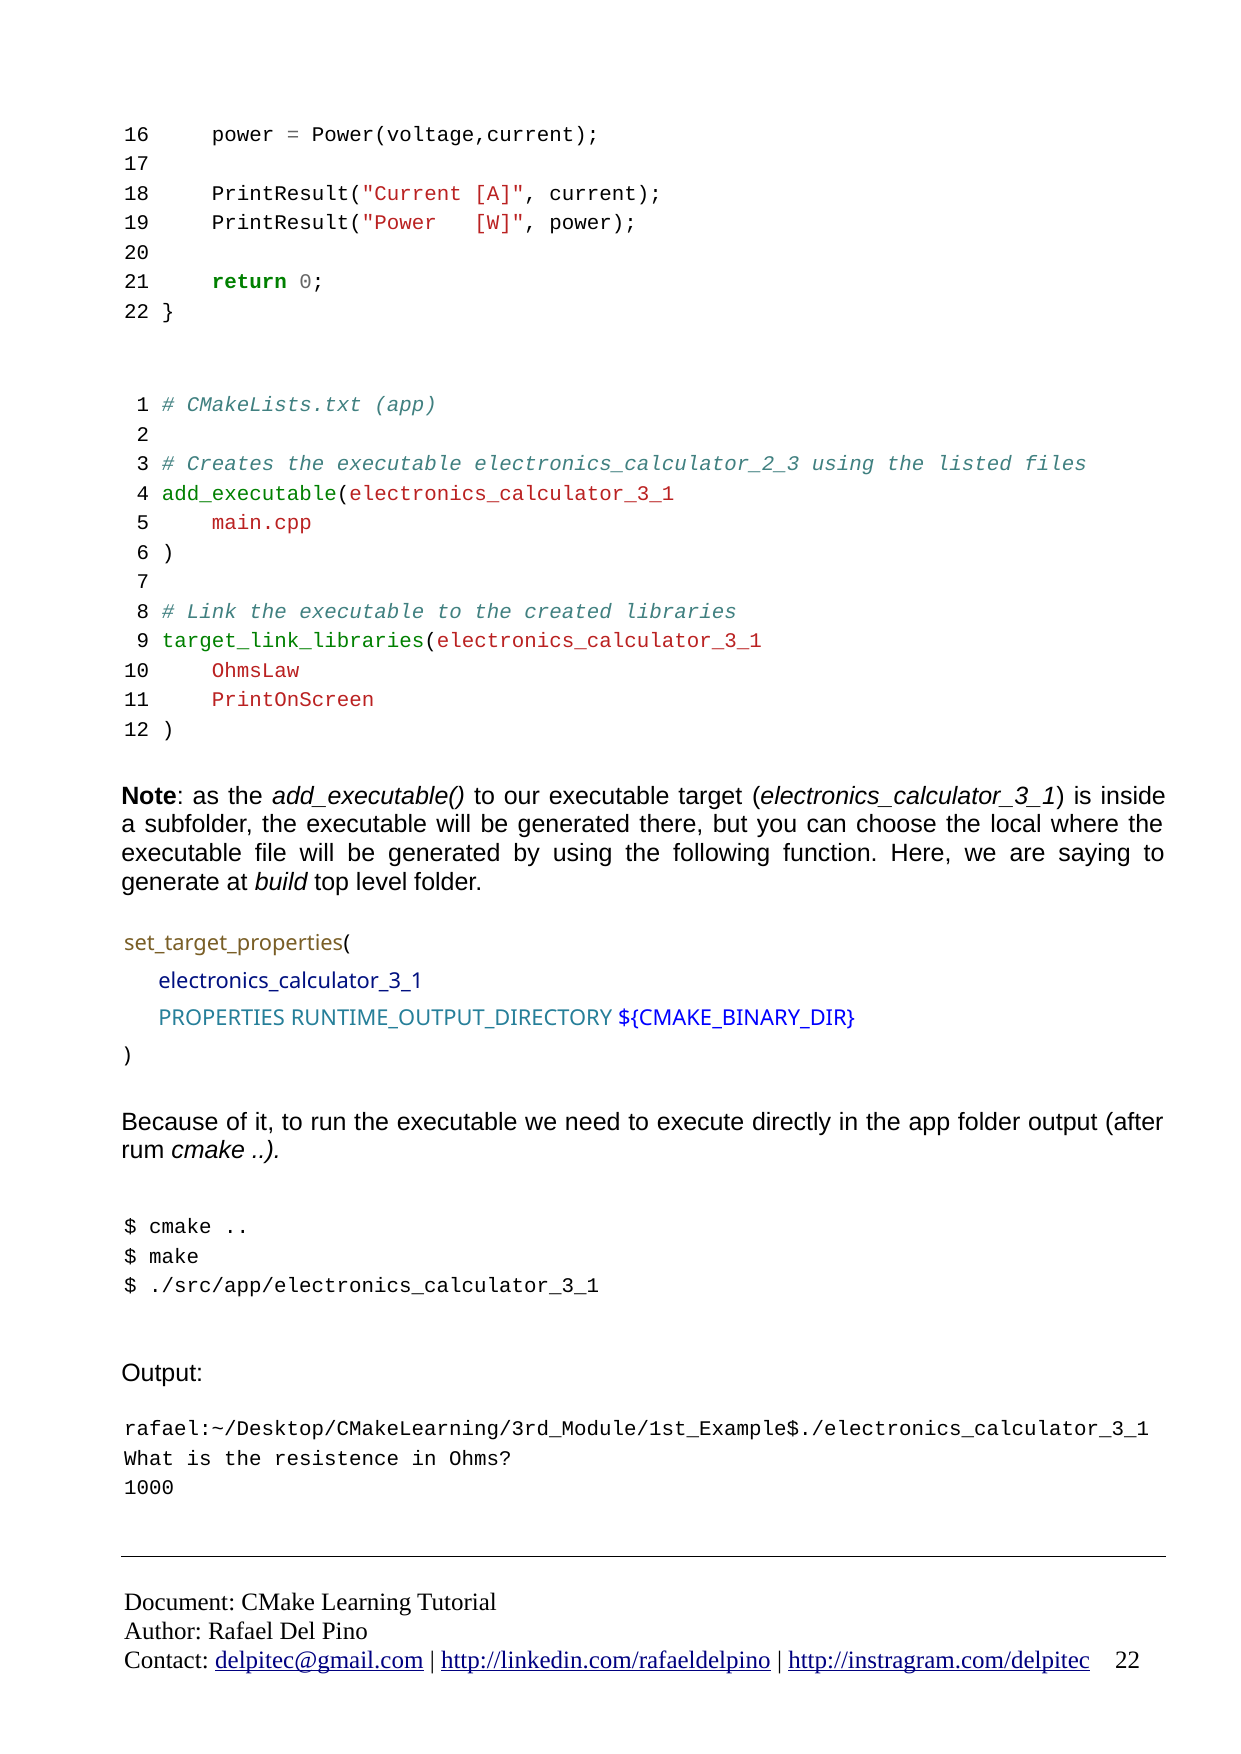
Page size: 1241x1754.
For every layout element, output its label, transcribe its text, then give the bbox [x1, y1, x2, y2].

text Output: [121, 1358, 1166, 1386]
text Note: as the add_executable() to our executable target (electronics_calculator_3_1) is inside a subfolder, the executable will be generated there, but you can choose the local where the executable file will be generated by using the following function. Here, we are saying to generate at build top level folder. [121, 781, 1166, 896]
table_header power = Power(voltage,current); PrintResult("Current [A]", current); PrintResult("Power [W]", power); return 0; } [159, 121, 1172, 363]
table_header $ cmake .. $ make $ ./src/app/electronics_calculator_3_1 [121, 1193, 1166, 1329]
table_header set_target_properties( electronics_calculator_3_1 PROPERTIES RUNTIME_OUTPUT_DIRECTORY ${CMAKE_BINARY_DIR} ) [121, 925, 1166, 1078]
table_header # CMakeLists.txt (app) # Creates the executable electronics_calculator_2_3 using the listed files add_executable(electronics_calculator_3_1 main.cpp ) # Link the executable to the created libraries target_link_libraries(electronics_calculator_3_1 OhmsLaw PrintOnScreen ) [159, 392, 1099, 781]
table_header 1 2 3 4 5 6 7 8 9 10 11 12 [121, 392, 159, 781]
text Because of it, to run the executable we need to execute directly in the app folder output (after rum cmake ..). [121, 1107, 1166, 1164]
table_header 16 17 18 19 20 21 22 [121, 121, 159, 363]
table_header rafael:~/Desktop/CMakeLearning/3rd_Module/1st_Example$./electronics_calculator_3_1 What is the resistence in Ohms? 1000 [121, 1415, 1166, 1509]
